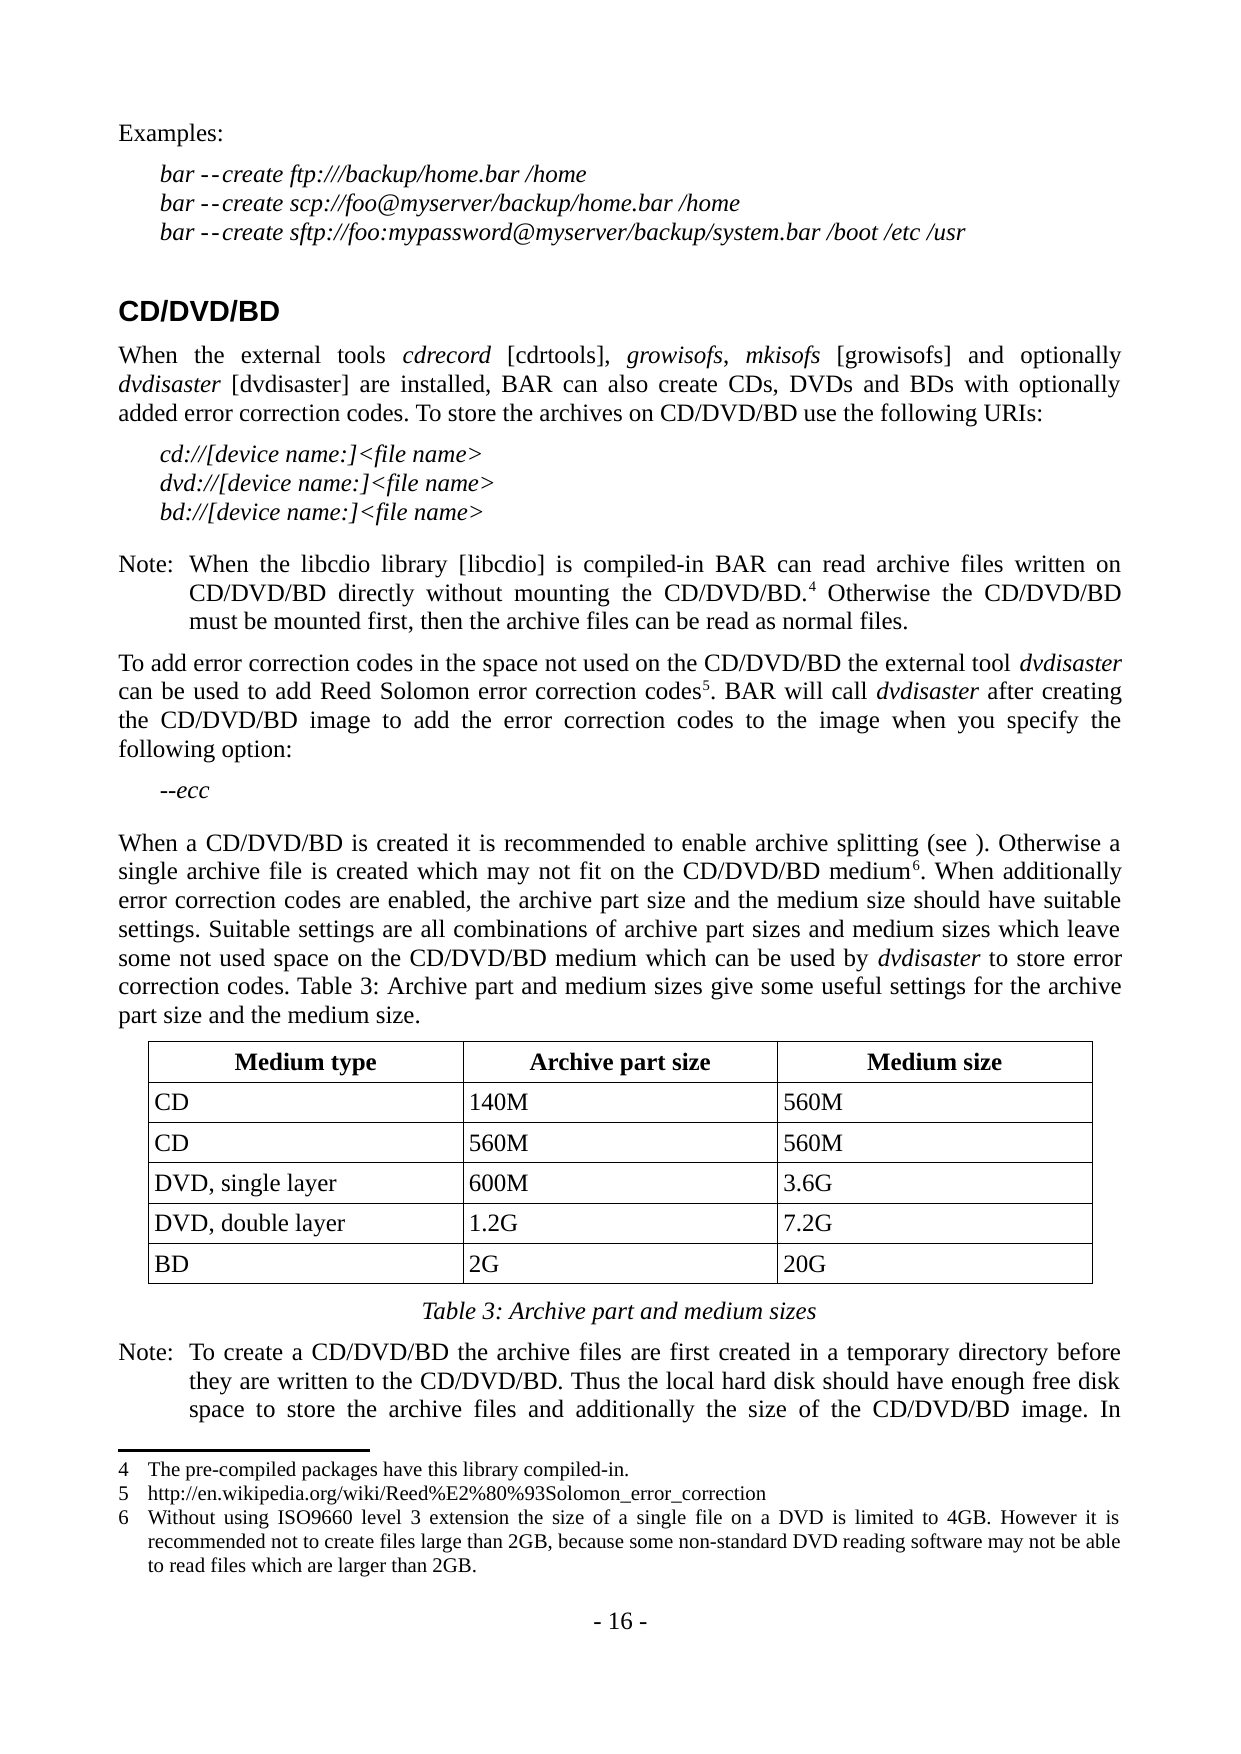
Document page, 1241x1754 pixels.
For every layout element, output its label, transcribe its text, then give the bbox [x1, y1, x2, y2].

table_header Medium type [149, 1042, 463, 1082]
text bar ‑‑create scp://foo@myserver/backup/home.bar /home [159, 188, 1122, 217]
text Examples: [118, 118, 1122, 147]
text When the external tools cdrecord [cdrtools], growisofs, mkisofs [growisofs] and optionally dvdisaster [dvdisaster] are installed, BAR can also create CDs, DVDs and BDs with optionally added error correction codes. To store the archives on CD/DVD/BD use the following URIs: [118, 340, 1122, 427]
text When a CD/DVD/BD is created it is recommended to enable archive splitting (see ). Otherwise a single archive file is created which may not fit on the CD/DVD/BD medium. When additionally error correction codes are enabled, the archive part size and the medium size should have suitable settings. Suitable settings are all combinations of archive part sizes and medium sizes which leave some not used space on the CD/DVD/BD medium which can be used by dvdisaster to store error correction codes. Table 3: Archive part and medium sizes give some useful settings for the archive part size and the medium size. [118, 828, 1122, 1029]
table_cell DVD, single layer [149, 1163, 463, 1203]
table_cell 1.2G [464, 1204, 777, 1243]
text bar ‑‑create sftp://foo:mypassword@myserver/backup/system.bar /boot /etc /usr [159, 217, 1122, 246]
table_cell 7.2G [778, 1204, 1092, 1243]
table_cell DVD, double layer [149, 1204, 463, 1243]
text Without using ISO9660 level 3 extension the size of a single file on a DVD is limited to 4GB. However it is recommended not to create files large than 2GB, because some non-standard DVD reading software may not be able to read files which are larger than 2GB. [118, 1505, 1122, 1577]
text bd://[device name:]<file name> [159, 497, 1122, 525]
text To add error correction codes in the space not used on the CD/DVD/BD the external tool dvdisaster can be used to add Reed Solomon error correction codes. BAR will call dvdisaster after creating the CD/DVD/BD image to add the error correction codes to the image when you specify the following option: [118, 648, 1122, 763]
text Note: When the libcdio library [libcdio] is compiled-in BAR can read archive files written on CD/DVD/BD directly without mounting the CD/DVD/BD. Otherwise the CD/DVD/BD must be mounted first, then the archive files can be read as normal files. [118, 549, 1122, 635]
table_header Archive part size [464, 1042, 777, 1082]
table_cell 20G [778, 1244, 1092, 1283]
table_cell 2G [464, 1244, 777, 1283]
table_header Medium size [778, 1042, 1092, 1082]
table_cell CD [149, 1083, 463, 1122]
text dvd://[device name:]<file name> [159, 468, 1122, 497]
table_cell 560M [778, 1123, 1092, 1162]
text bar ‑‑create ftp:///backup/home.bar /home [159, 159, 1122, 188]
table_cell 3.6G [778, 1163, 1092, 1203]
text cd://[device name:]<file name> [159, 439, 1122, 468]
text --ecc [159, 775, 1122, 804]
table_cell 140M [464, 1083, 777, 1122]
subtitle CD/DVD/BD [118, 294, 1122, 328]
text Note: To create a CD/DVD/BD the archive files are first created in a temporary directory before they are written to the CD/DVD/BD. Thus the local hard disk should have enough free disk space to store the archive files and additionally the size of the CD/DVD/BD image. In [118, 1337, 1122, 1423]
text Table 3: Archive part and medium sizes [118, 1296, 1122, 1324]
table_cell 560M [464, 1123, 777, 1162]
table_cell 560M [778, 1083, 1092, 1122]
table_cell 600M [464, 1163, 777, 1203]
table_cell BD [149, 1244, 463, 1283]
text http://en.wikipedia.org/wiki/Reed%E2%80%93Solomon_error_correction [118, 1481, 1122, 1505]
table_cell CD [149, 1123, 463, 1162]
text The pre-compiled packages have this library compiled-in. [118, 1457, 1122, 1481]
